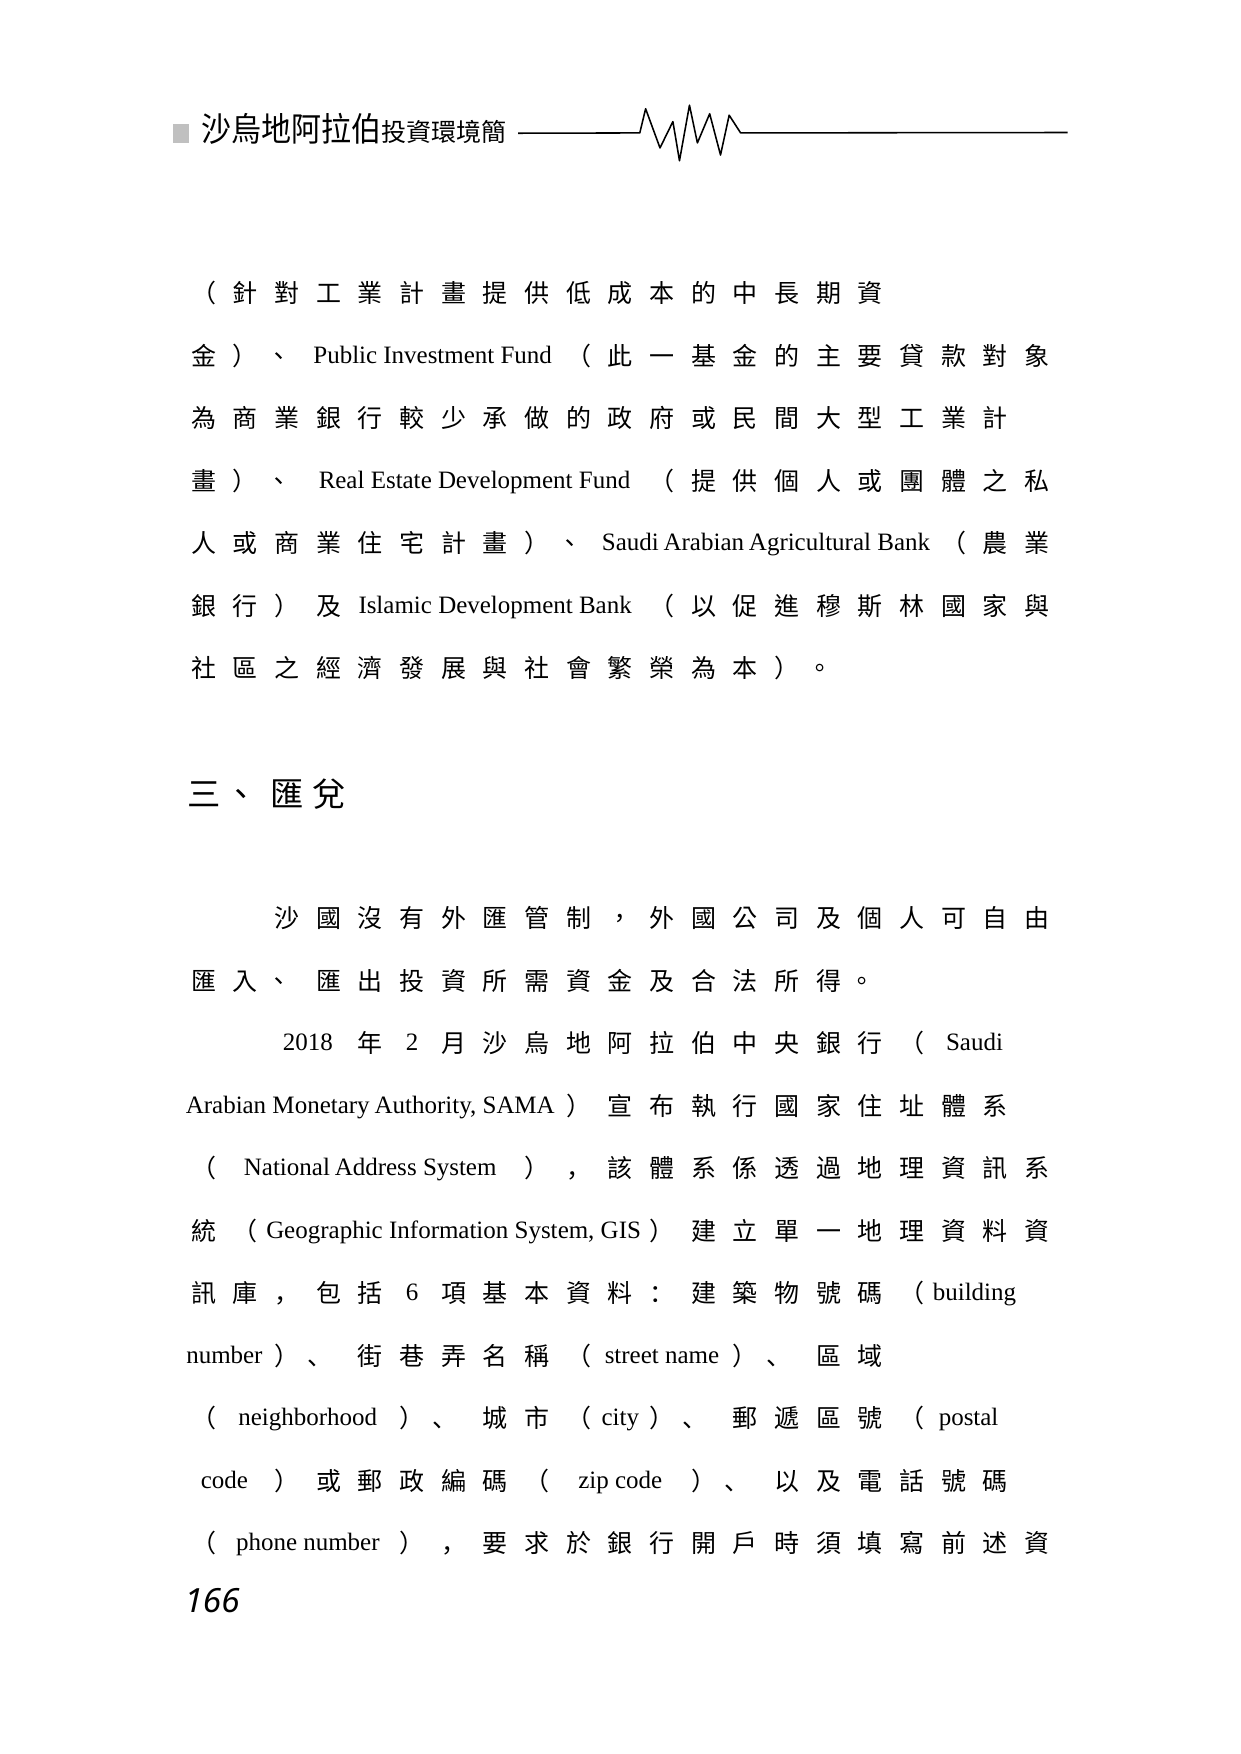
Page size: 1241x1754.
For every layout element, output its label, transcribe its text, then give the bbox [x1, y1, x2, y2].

text 2018年2月沙烏地阿拉伯中央銀行（Saudi Arabian Monetary Authority, SAMA）宣布執行國家住址體系（National Address System），該體系係透過地理資訊系統（Geographic Information System, GIS）建立單一地理資料資訊庫，包括6項基本資料：建築物號碼（building number）、街巷弄名稱（street name）、區域（neighborhood）、城市（city）、郵遞區號（postal code）或郵政編碼（zip code）、以及電話號碼（phone number），要求於銀行開戶時須填寫前述資 [183, 1000, 1058, 1563]
text 沙國沒有外匯管制，外國公司及個人可自由匯入、匯出投資所需資金及合法所得。 [183, 875, 1058, 1000]
text （針對工業計畫提供低成本的中長期資金）、Public Investment Fund（此一基金的主要貸款對象為商業銀行較少承做的政府或民間大型工業計畫）、Real Estate Development Fund（提供個人或團體之私人或商業住宅計畫）、Saudi Arabian Agricultural Bank（農業銀行）及Islamic Development Bank（以促進穆斯林國家與社區之經濟發展與社會繁榮為本）。 [183, 250, 1058, 688]
text 三、匯兌 [183, 750, 1058, 813]
